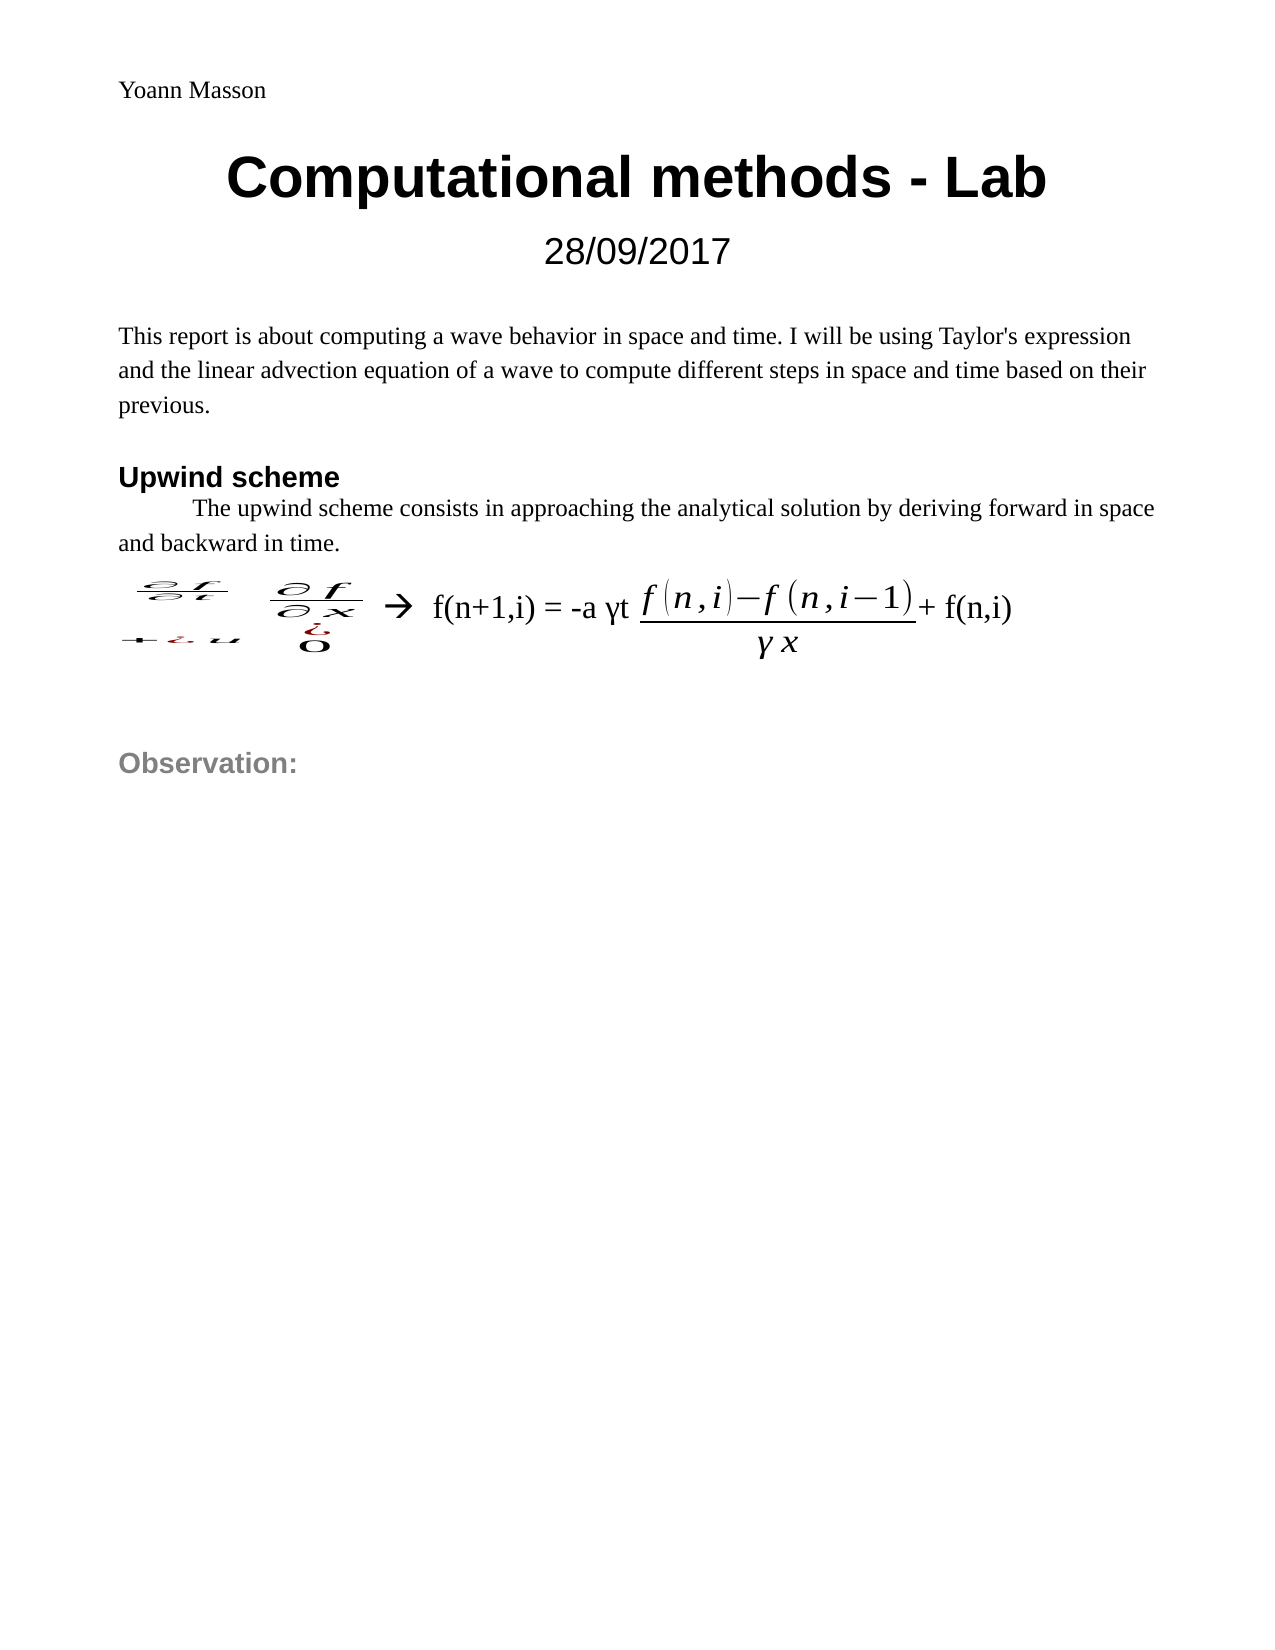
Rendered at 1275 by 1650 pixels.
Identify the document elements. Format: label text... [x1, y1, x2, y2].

text Computational methods - Lab [118, 143, 1157, 210]
text 28/09/2017 [118, 229, 1157, 272]
subtitle Observation: [118, 746, 1157, 779]
text  f(n+1,i) = -a γt + f(n,i) [118, 577, 1157, 660]
text This report is about computing a wave behavior in space and time. I will be using Taylor's expression and the linear advection equation of a wave to compute different steps in space and time based on their previous. [118, 321, 1157, 419]
text The upwind scheme consists in approaching the analytical solution by deriving forward in space and backward in time. [118, 493, 1157, 557]
subtitle Upwind scheme [118, 460, 1157, 493]
